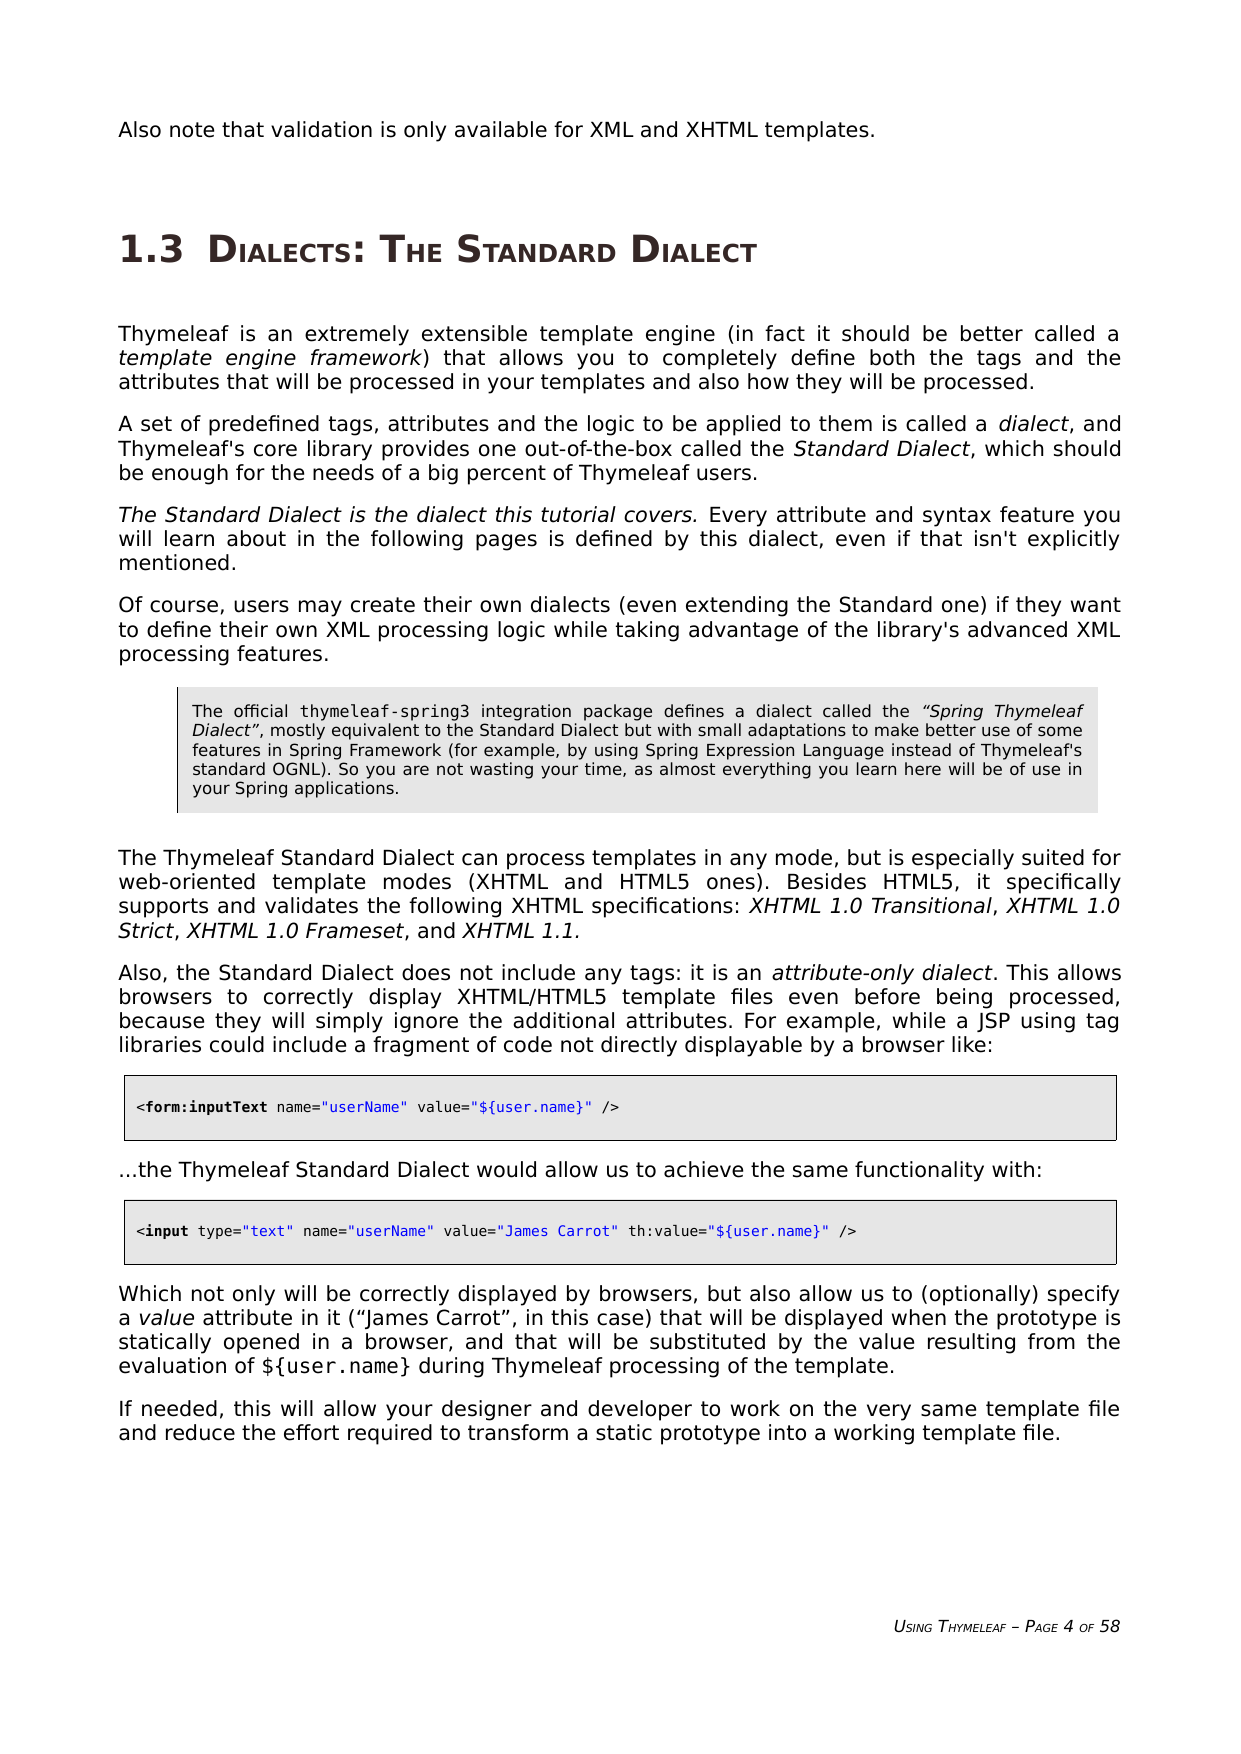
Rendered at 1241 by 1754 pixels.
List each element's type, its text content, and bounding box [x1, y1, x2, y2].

text ...the Thymeleaf Standard Dialect would allow us to achieve the same functionality with: [118, 1158, 1122, 1182]
text The Thymeleaf Standard Dialect can process templates in any mode, but is especially suited for web-oriented template modes (XHTML and HTML5 ones). Besides HTML5, it specifically supports and validates the following XHTML specifications: XHTML 1.0 Transitional, XHTML 1.0 Strict, XHTML 1.0 Frameset, and XHTML 1.1. [118, 846, 1122, 943]
text If needed, this will allow your designer and developer to work on the very same template file and reduce the effort required to transform a static prototype into a working template file. [118, 1397, 1122, 1445]
text The Standard Dialect is the dialect this tutorial covers. Every attribute and syntax feature you will learn about in the following pages is defined by this dialect, even if that isn't explicitly mentioned. [118, 503, 1122, 576]
text Of course, users may create their own dialects (even extending the Standard one) if they want to define their own XML processing logic while taking advantage of the library's advanced XML processing features. [118, 593, 1122, 666]
text Which not only will be correctly displayed by browsers, but also allow us to (optionally) specify a value attribute in it (“James Carrot”, in this case) that will be displayed when the prototype is statically opened in a browser, and that will be substituted by the value resulting from the evaluation of ${user.name} during Thymeleaf processing of the template. [118, 1282, 1122, 1379]
text A set of predefined tags, attributes and the logic to be applied to them is called a dialect, and Thymeleaf's core library provides one out-of-the-box called the Standard Dialect, which should be enough for the needs of a big percent of Thymeleaf users. [118, 412, 1122, 485]
text <input type="text" name="userName" value="James Carrot" th:value="${user.name}" /> [125, 1201, 1116, 1264]
text The official thymeleaf-spring3 integration package defines a dialect called the “Spring Thymeleaf Dialect”, mostly equivalent to the Standard Dialect but with small adaptations to make better use of some features in Spring Framework (for example, by using Spring Expression Language instead of Thymeleaf's standard OGNL). So you are not wasting your time, as almost everything you learn here will be of use in your Spring applications. [178, 687, 1098, 813]
text Also, the Standard Dialect does not include any tags: it is an attribute-only dialect. This allows browsers to correctly display XHTML/HTML5 template files even before being processed, because they will simply ignore the additional attributes. For example, while a JSP using tag libraries could include a fragment of code not directly displayable by a browser like: [118, 961, 1122, 1058]
text Also note that validation is only available for XML and XHTML templates. [118, 118, 1122, 142]
subtitle Dialects: The Standard Dialect [118, 228, 1122, 272]
text Thymeleaf is an extremely extensible template engine (in fact it should be better called a template engine framework) that allows you to completely define both the tags and the attributes that will be processed in your templates and also how they will be processed. [118, 322, 1122, 395]
text <form:inputText name="userName" value="${user.name}" /> [125, 1076, 1116, 1140]
